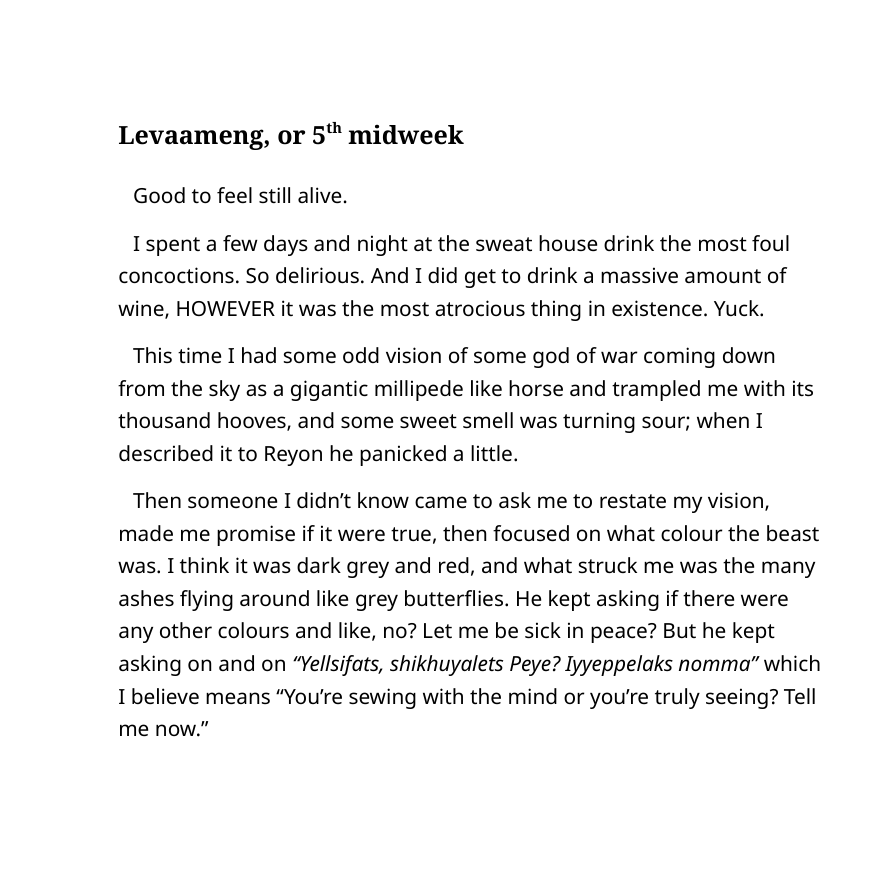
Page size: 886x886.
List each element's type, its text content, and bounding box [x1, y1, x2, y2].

text Good to feel still alive. [118, 182, 827, 210]
text Then someone I didn’t know came to ask me to restate my vision, made me promise if it were true, then focused on what colour the beast was. I think it was dark grey and red, and what struck me was the many ashes flying around like grey butterflies. He kept asking if there were any other colours and like, no? Let me be sick in peace? But he kept asking on and on “Yellsifats, shikhuyalets Peye? Iyyeppelaks nomma” which I believe means “You’re sewing with the mind or you’re truly seeing? Tell me now.” [118, 486, 827, 743]
subtitle Levaameng, or 5th midweek [118, 118, 827, 152]
text I spent a few days and night at the sweat house drink the most foul concoctions. So delirious. And I did get to drink a massive amount of wine, HOWEVER it was the most atrocious thing in existence. Yuck. [118, 229, 827, 322]
text This time I had some odd vision of some god of war coming down from the sky as a gigantic millipede like horse and trampled me with its thousand hooves, and some sweet smell was turning sour; when I described it to Reyon he panicked a little. [118, 341, 827, 467]
